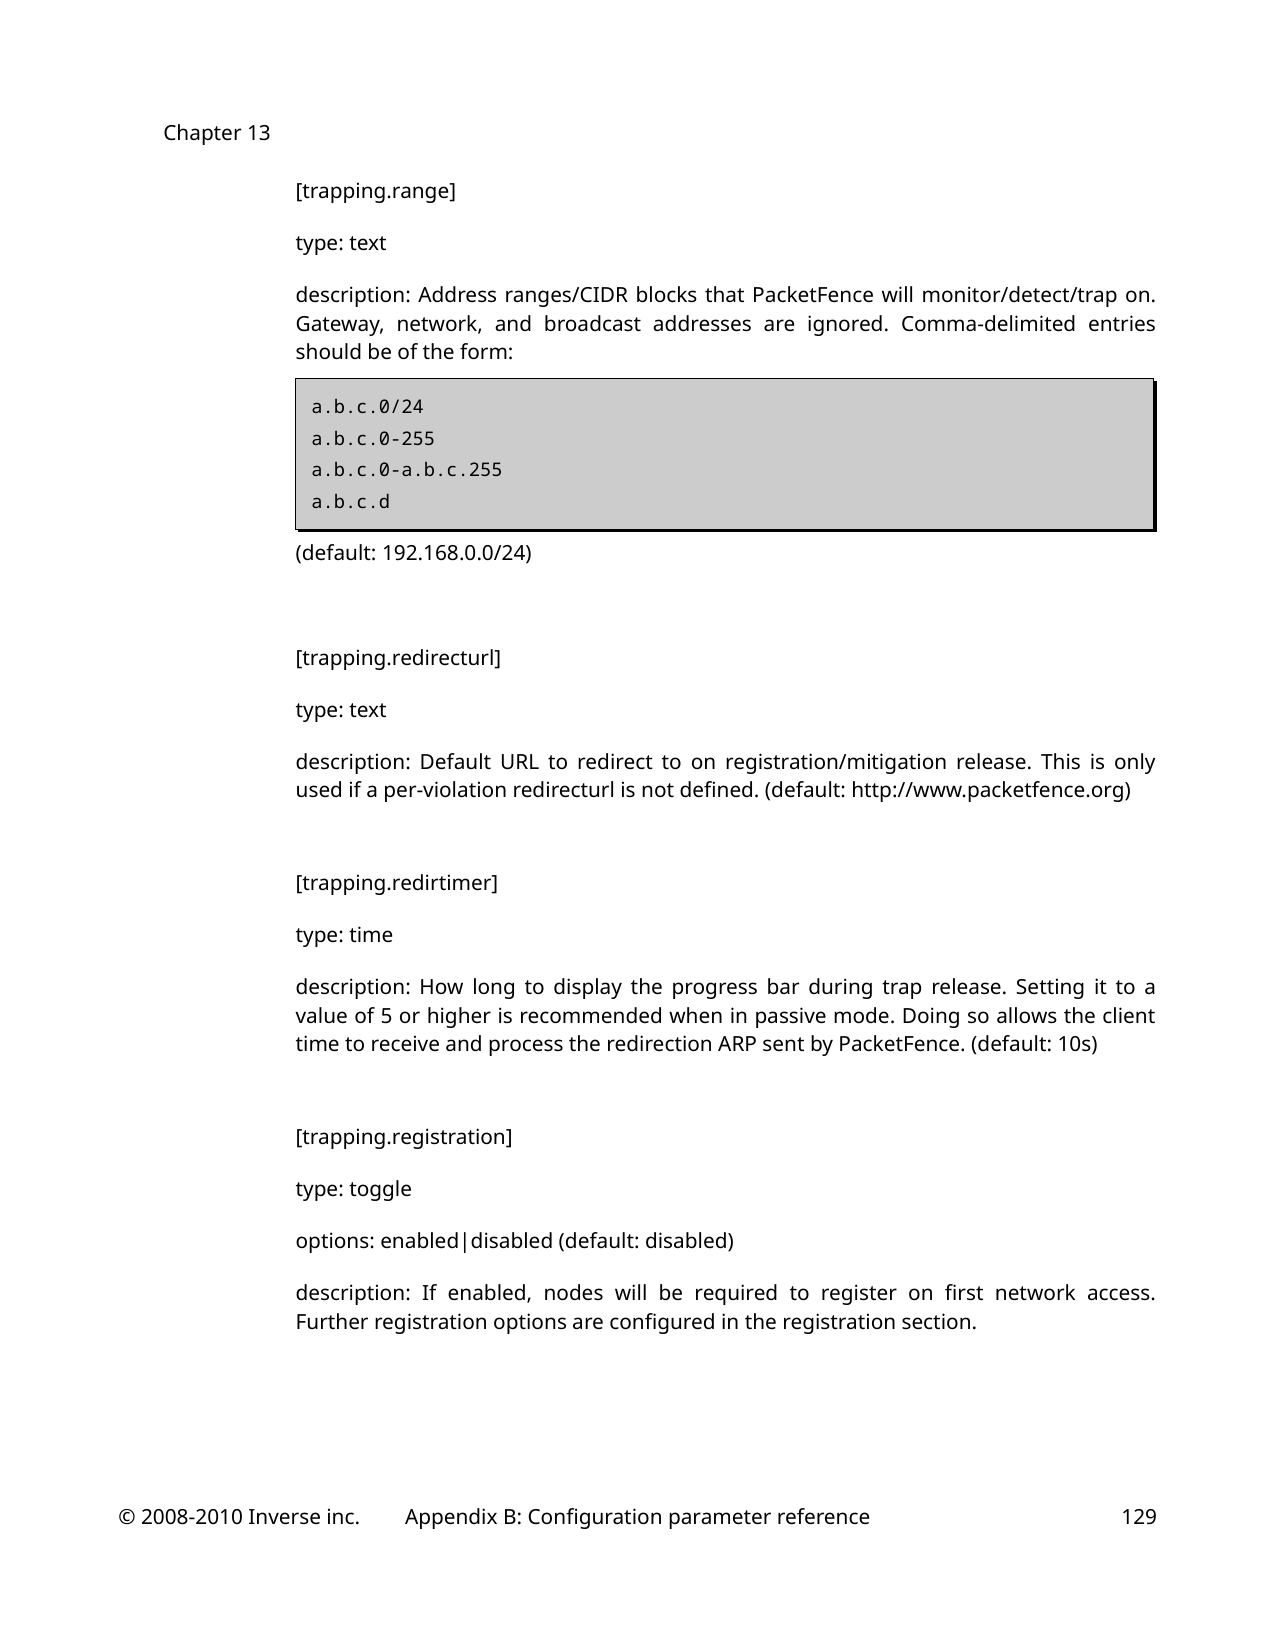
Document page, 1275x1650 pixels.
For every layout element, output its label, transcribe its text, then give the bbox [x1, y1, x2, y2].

text a.b.c.0/24 [296, 379, 1153, 409]
text type: text [295, 228, 1157, 257]
text type: time [295, 920, 1157, 949]
text [trapping.range] [295, 176, 1157, 204]
text description: Address ranges/CIDR blocks that PacketFence will monitor/detect/trap on. Gateway, network, and broadcast addresses are ignored. Comma-delimited entries should be of the form: [295, 280, 1157, 366]
text (default: 192.168.0.0/24) [295, 538, 1157, 567]
text description: Default URL to redirect to on registration/mitigation release. This is only used if a per-violation redirecturl is not defined. (default: http://www.packetfence.org) [295, 747, 1157, 804]
text description: How long to display the progress bar during trap release. Setting it to a value of 5 or higher is recommended when in passive mode. Doing so allows the client time to receive and process the redirection ARP sent by PacketFence. (default: 10s) [295, 972, 1157, 1058]
text type: text [295, 695, 1157, 723]
text [trapping.redirecturl] [295, 643, 1157, 671]
text [trapping.registration] [295, 1122, 1157, 1151]
text a.b.c.0-a.b.c.255 [296, 441, 1153, 472]
text type: toggle [295, 1174, 1157, 1203]
text options: enabled|disabled (default: disabled) [295, 1226, 1157, 1255]
text a.b.c.d [296, 472, 1153, 529]
text [trapping.redirtimer] [295, 868, 1157, 897]
text a.b.c.0-255 [296, 409, 1153, 441]
text description: If enabled, nodes will be required to register on first network access. Further registration options are configured in the registration section. [295, 1278, 1157, 1335]
